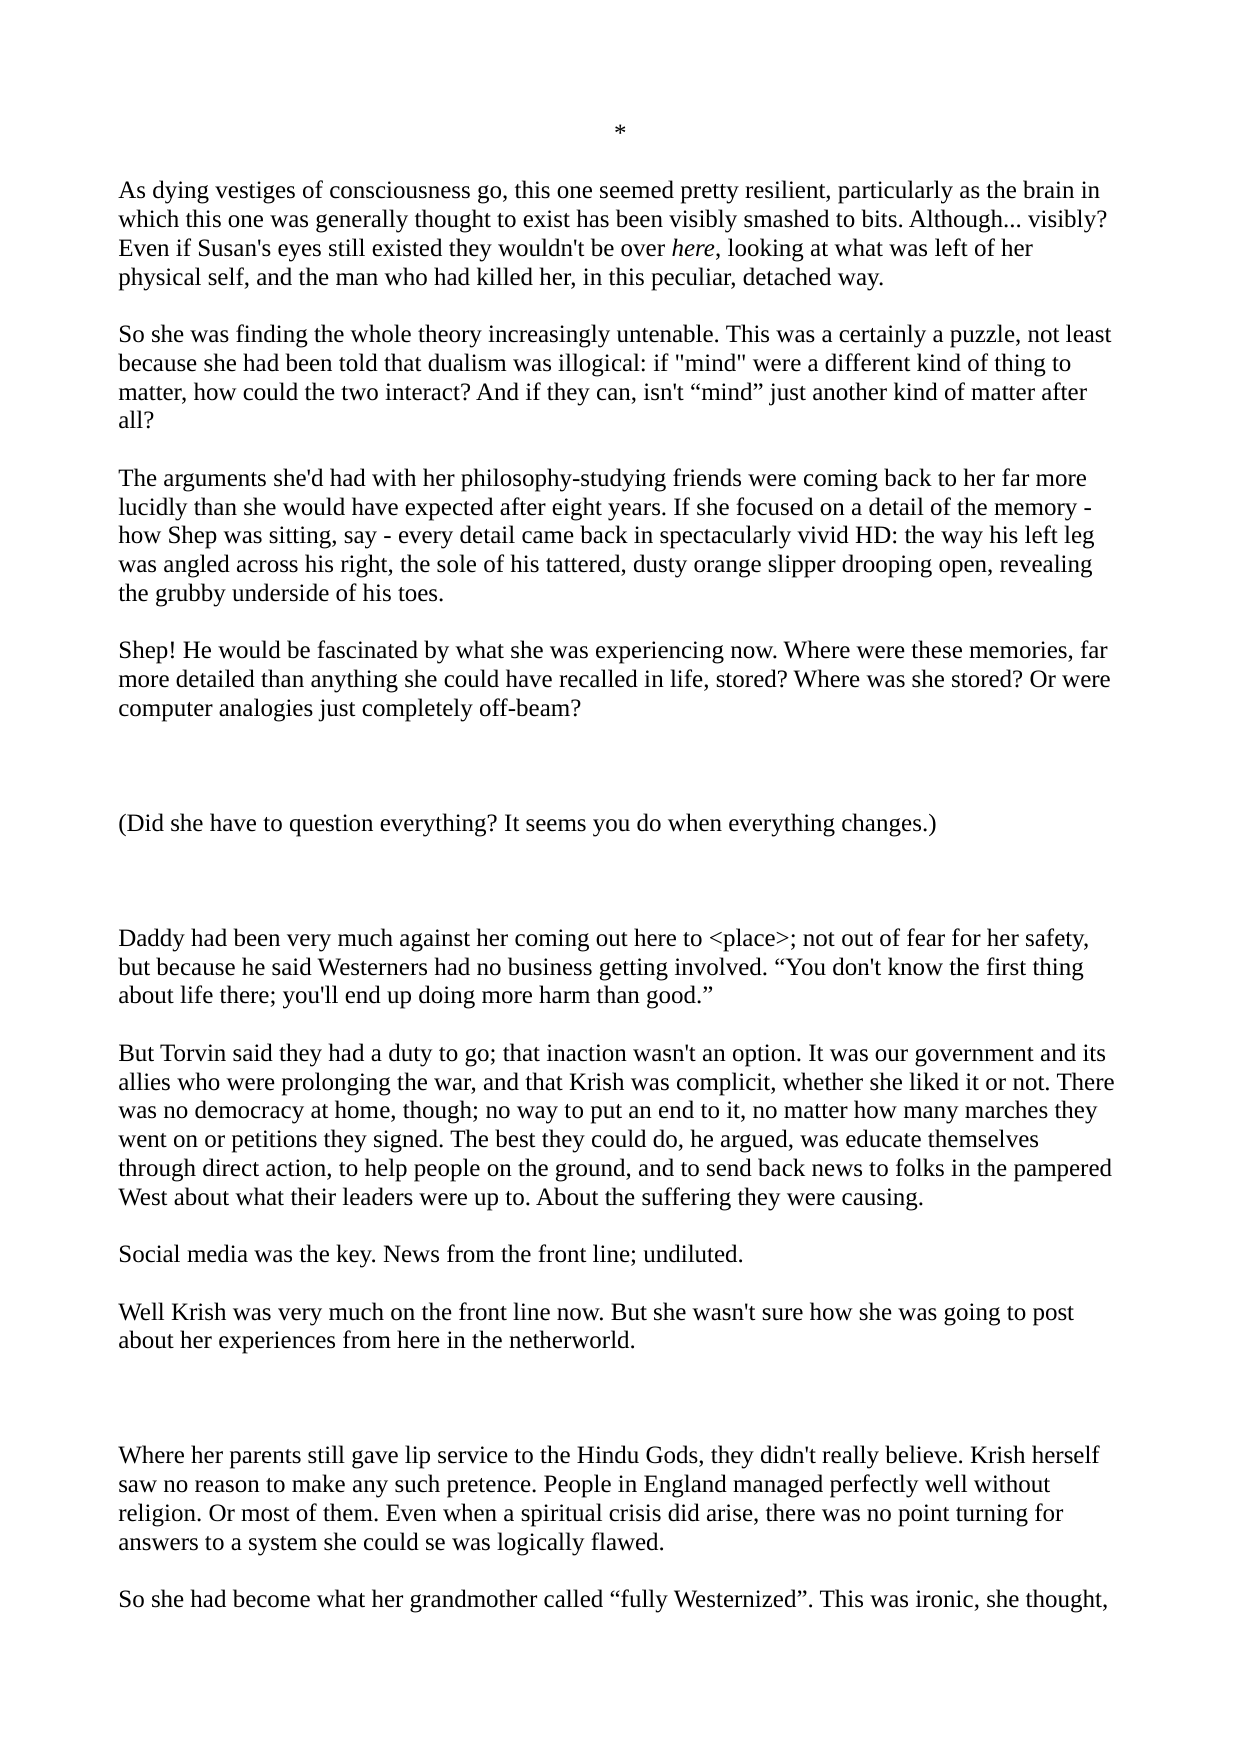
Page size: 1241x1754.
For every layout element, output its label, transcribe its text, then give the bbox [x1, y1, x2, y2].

text * [118, 118, 1122, 147]
text So she was finding the whole theory increasingly untenable. This was a certainly a puzzle, not least because she had been told that dualism was illogical: if "mind" were a different kind of thing to matter, how could the two interact? And if they can, isn't “mind” just another kind of matter after all? [118, 319, 1122, 434]
text (Did she have to question everything? It seems you do when everything changes.) [118, 808, 1122, 837]
text The arguments she'd had with her philosophy-studying friends were coming back to her far more lucidly than she would have expected after eight years. If she focused on a detail of the memory - how Shep was sitting, say - every detail came back in spectacularly vivid HD: the way his left leg was angled across his right, the sole of his tattered, dusty orange slipper drooping open, revealing the grubby underside of his toes. [118, 463, 1122, 607]
text Well Krish was very much on the front line now. But she wasn't sure how she was going to post about her experiences from here in the netherworld. [118, 1297, 1122, 1354]
text So she had become what her grandmother called “fully Westernized”. This was ironic, she thought, [118, 1584, 1122, 1613]
text Daddy had been very much against her coming out here to <place>; not out of fear for her safety, but because he said Westerners had no business getting involved. “You don't know the first thing about life there; you'll end up doing more harm than good.” [118, 923, 1122, 1009]
text Social media was the key. News from the front line; undiluted. [118, 1239, 1122, 1268]
text But Torvin said they had a duty to go; that inaction wasn't an option. It was our government and its allies who were prolonging the war, and that Krish was complicit, whether she liked it or not. There was no democracy at home, though; no way to put an end to it, no matter how many marches they went on or petitions they signed. The best they could do, he argued, was educate themselves through direct action, to help people on the ground, and to send back news to folks in the pampered West about what their leaders were up to. About the suffering they were causing. [118, 1038, 1122, 1211]
text Shep! He would be fascinated by what she was experiencing now. Where were these memories, far more detailed than anything she could have recalled in life, stored? Where was she stored? Or were computer analogies just completely off-beam? [118, 636, 1122, 722]
text As dying vestiges of consciousness go, this one seemed pretty resilient, particularly as the brain in which this one was generally thought to exist has been visibly smashed to bits. Although... visibly? Even if Susan's eyes still existed they wouldn't be over here, looking at what was left of her physical self, and the man who had killed her, in this peculiar, detached way. [118, 176, 1122, 291]
text Where her parents still gave lip service to the Hindu Gods, they didn't really believe. Krish herself saw no reason to make any such pretence. People in England managed perfectly well without religion. Or most of them. Even when a spiritual crisis did arise, there was no point turning for answers to a system she could se was logically flawed. [118, 1441, 1122, 1556]
